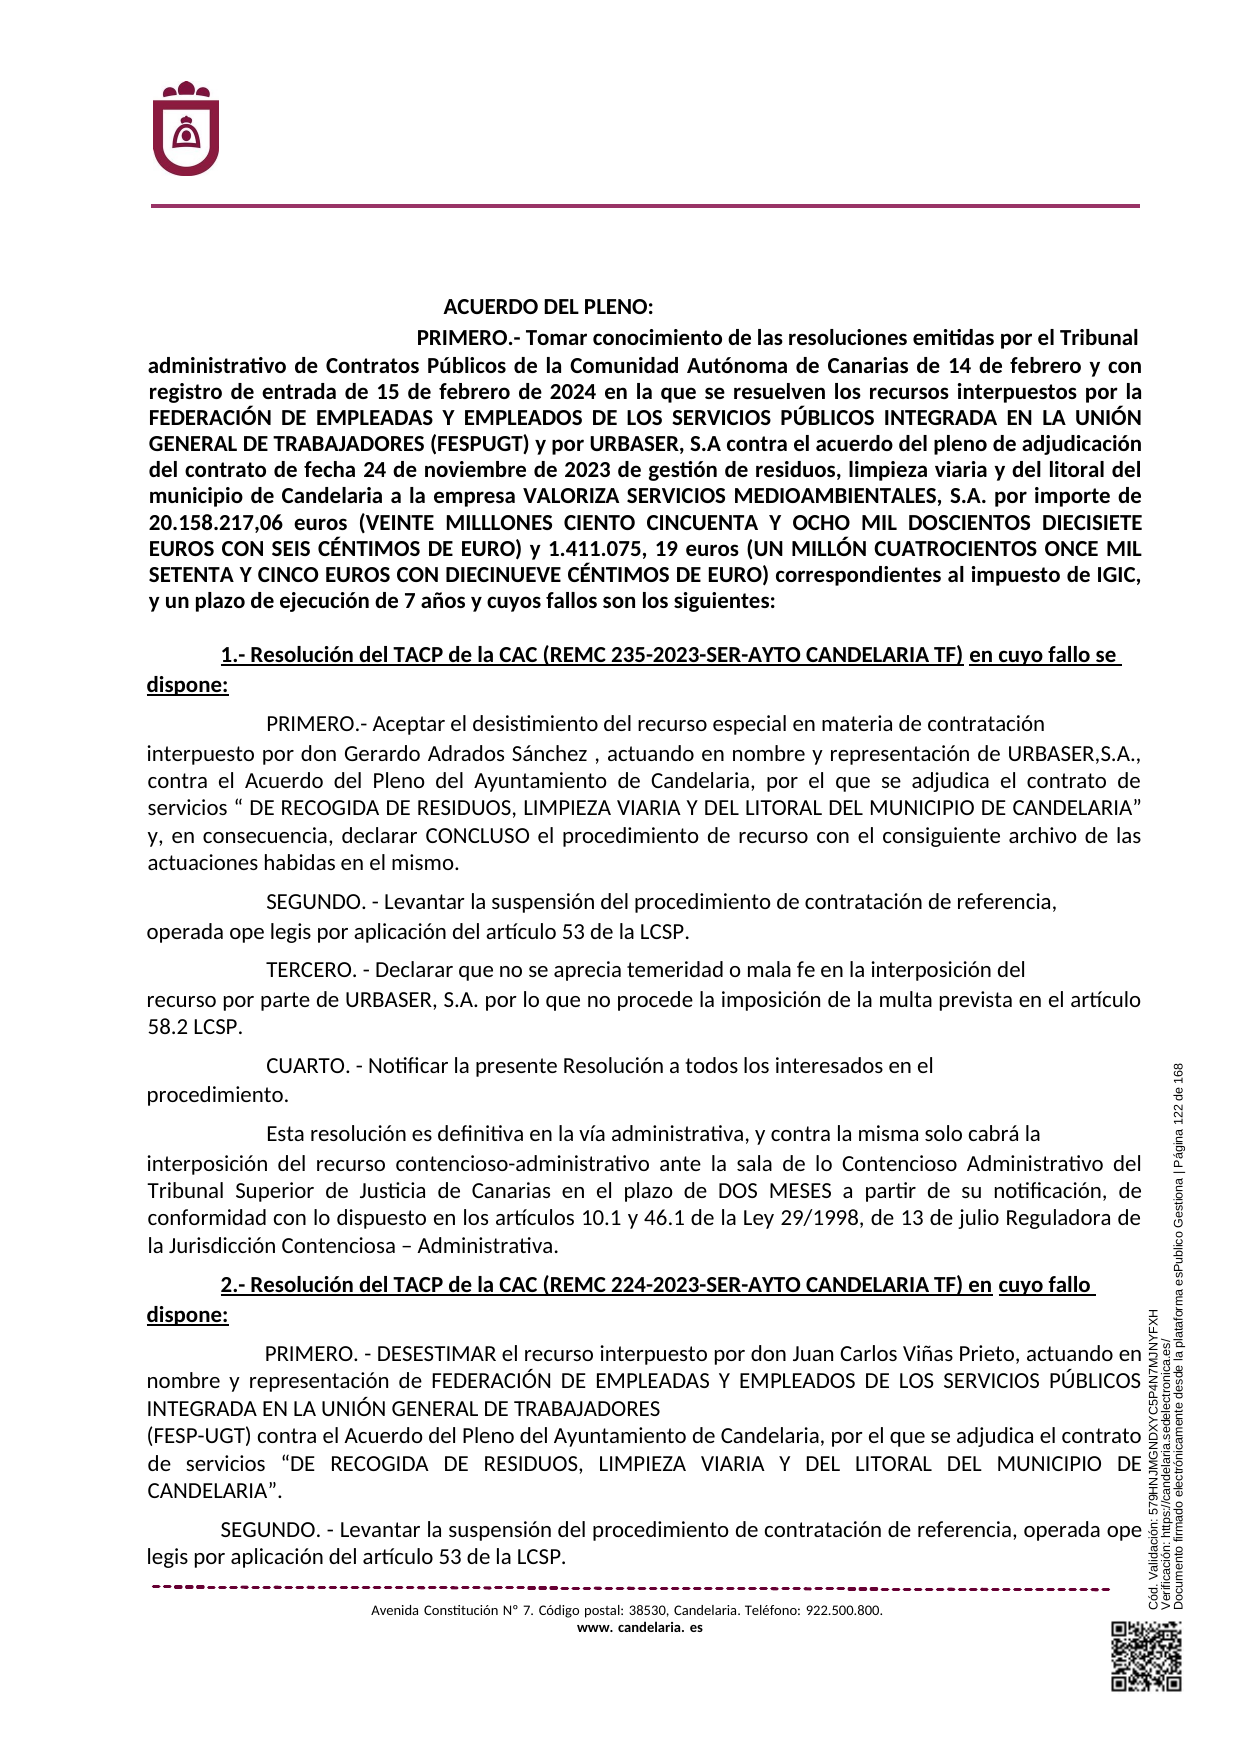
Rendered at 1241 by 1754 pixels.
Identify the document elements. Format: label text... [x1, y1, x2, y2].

text interpuesto por don Gerardo Adrados Sánchez , actuando en nombre y representación de URBASER,S.A., contra el Acuerdo del Pleno del Ayuntamiento de Candelaria, por el que se adjudica el contrato de servicios “ DE RECOGIDA DE RESIDUOS, LIMPIEZA VIARIA Y DEL LITORAL DEL MUNICIPIO DE CANDELARIA” y, en consecuencia, declarar CONCLUSO el procedimiento de recurso con el consiguiente archivo de las actuaciones habidas en el mismo. [146, 739, 1144, 876]
text Esta resolución es definitiva en la vía administrativa, y contra la misma solo cabrá la [266, 1119, 1144, 1147]
text operada ope legis por aplicación del artículo 53 de la LCSP. [146, 917, 1144, 944]
text PRIMERO.- Aceptar el desistimiento del recurso especial en materia de contratación [266, 709, 1144, 737]
text 2.- Resolución del TACP de la CAC (REMC 224-2023-SER-AYTO CANDELARIA TF) en cuyo fallo dispone: [146, 1270, 1144, 1328]
text recurso por parte de URBASER, S.A. por lo que no procede la imposición de la multa prevista en el artículo 58.2 LCSP. [146, 985, 1144, 1040]
text 1.- Resolución del TACP de la CAC (REMC 235-2023-SER-AYTO CANDELARIA TF) en cuyo fallo se dispone: [146, 640, 1144, 698]
text administrativo de Contratos Públicos de la Comunidad Autónoma de Canarias de 14 de febrero y con registro de entrada de 15 de febrero de 2024 en la que se resuelven los recursos interpuestos por la FEDERACIÓN DE EMPLEADAS Y EMPLEADOS DE LOS SERVICIOS PÚBLICOS INTEGRADA EN LA UNIÓN GENERAL DE TRABAJADORES (FESPUGT) y por URBASER, S.A contra el acuerdo del pleno de adjudicación del contrato de fecha 24 de noviembre de 2023 de gestión de residuos, limpieza viaria y del litoral del municipio de Candelaria a la empresa VALORIZA SERVICIOS MEDIOAMBIENTALES, S.A. por importe de 20.158.217,06 euros (VEINTE MILLLONES CIENTO CINCUENTA Y OCHO MIL DOSCIENTOS DIECISIETE EUROS CON SEIS CÉNTIMOS DE EURO) y 1.411.075, 19 euros (UN MILLÓN CUATROCIENTOS ONCE MIL SETENTA Y CINCO EUROS CON DIECINUEVE CÉNTIMOS DE EURO) correspondientes al impuesto de IGIC, y un plazo de ejecución de 7 años y cuyos fallos son los siguientes: [148, 353, 1144, 614]
text TERCERO. - Declarar que no se aprecia temeridad o mala fe en la interposición del [266, 956, 1144, 983]
text SEGUNDO. - Levantar la suspensión del procedimiento de contratación de referencia, [266, 888, 1144, 915]
text CUARTO. - Notificar la presente Resolución a todos los interesados en el [266, 1051, 1144, 1079]
text ACUERDO DEL PLENO: [443, 293, 1144, 319]
text (FESP-UGT) contra el Acuerdo del Pleno del Ayuntamiento de Candelaria, por el que se adjudica el contrato de servicios “DE RECOGIDA DE RESIDUOS, LIMPIEZA VIARIA Y DEL LITORAL DEL MUNICIPIO DE CANDELARIA”. [146, 1422, 1144, 1504]
text procedimiento. [146, 1081, 1144, 1108]
text PRIMERO.- Tomar conocimiento de las resoluciones emitidas por el Tribunal [110, 323, 1144, 351]
text interposición del recurso contencioso-administrativo ante la sala de lo Contencioso Administrativo del Tribunal Superior de Justicia de Canarias en el plazo de DOS MESES a partir de su notificación, de conformidad con lo dispuesto en los artículos 10.1 y 46.1 de la Ley 29/1998, de 13 de julio Reguladora de la Jurisdicción Contenciosa – Administrativa. [146, 1149, 1144, 1259]
text SEGUNDO. - Levantar la suspensión del procedimiento de contratación de referencia, operada ope legis por aplicación del artículo 53 de la LCSP. [146, 1515, 1144, 1570]
text PRIMERO. - DESESTIMAR el recurso interpuesto por don Juan Carlos Viñas Prieto, actuando en nombre y representación de FEDERACIÓN DE EMPLEADAS Y EMPLEADOS DE LOS SERVICIOS PÚBLICOS INTEGRADA EN LA UNIÓN GENERAL DE TRABAJADORES [146, 1339, 1144, 1422]
